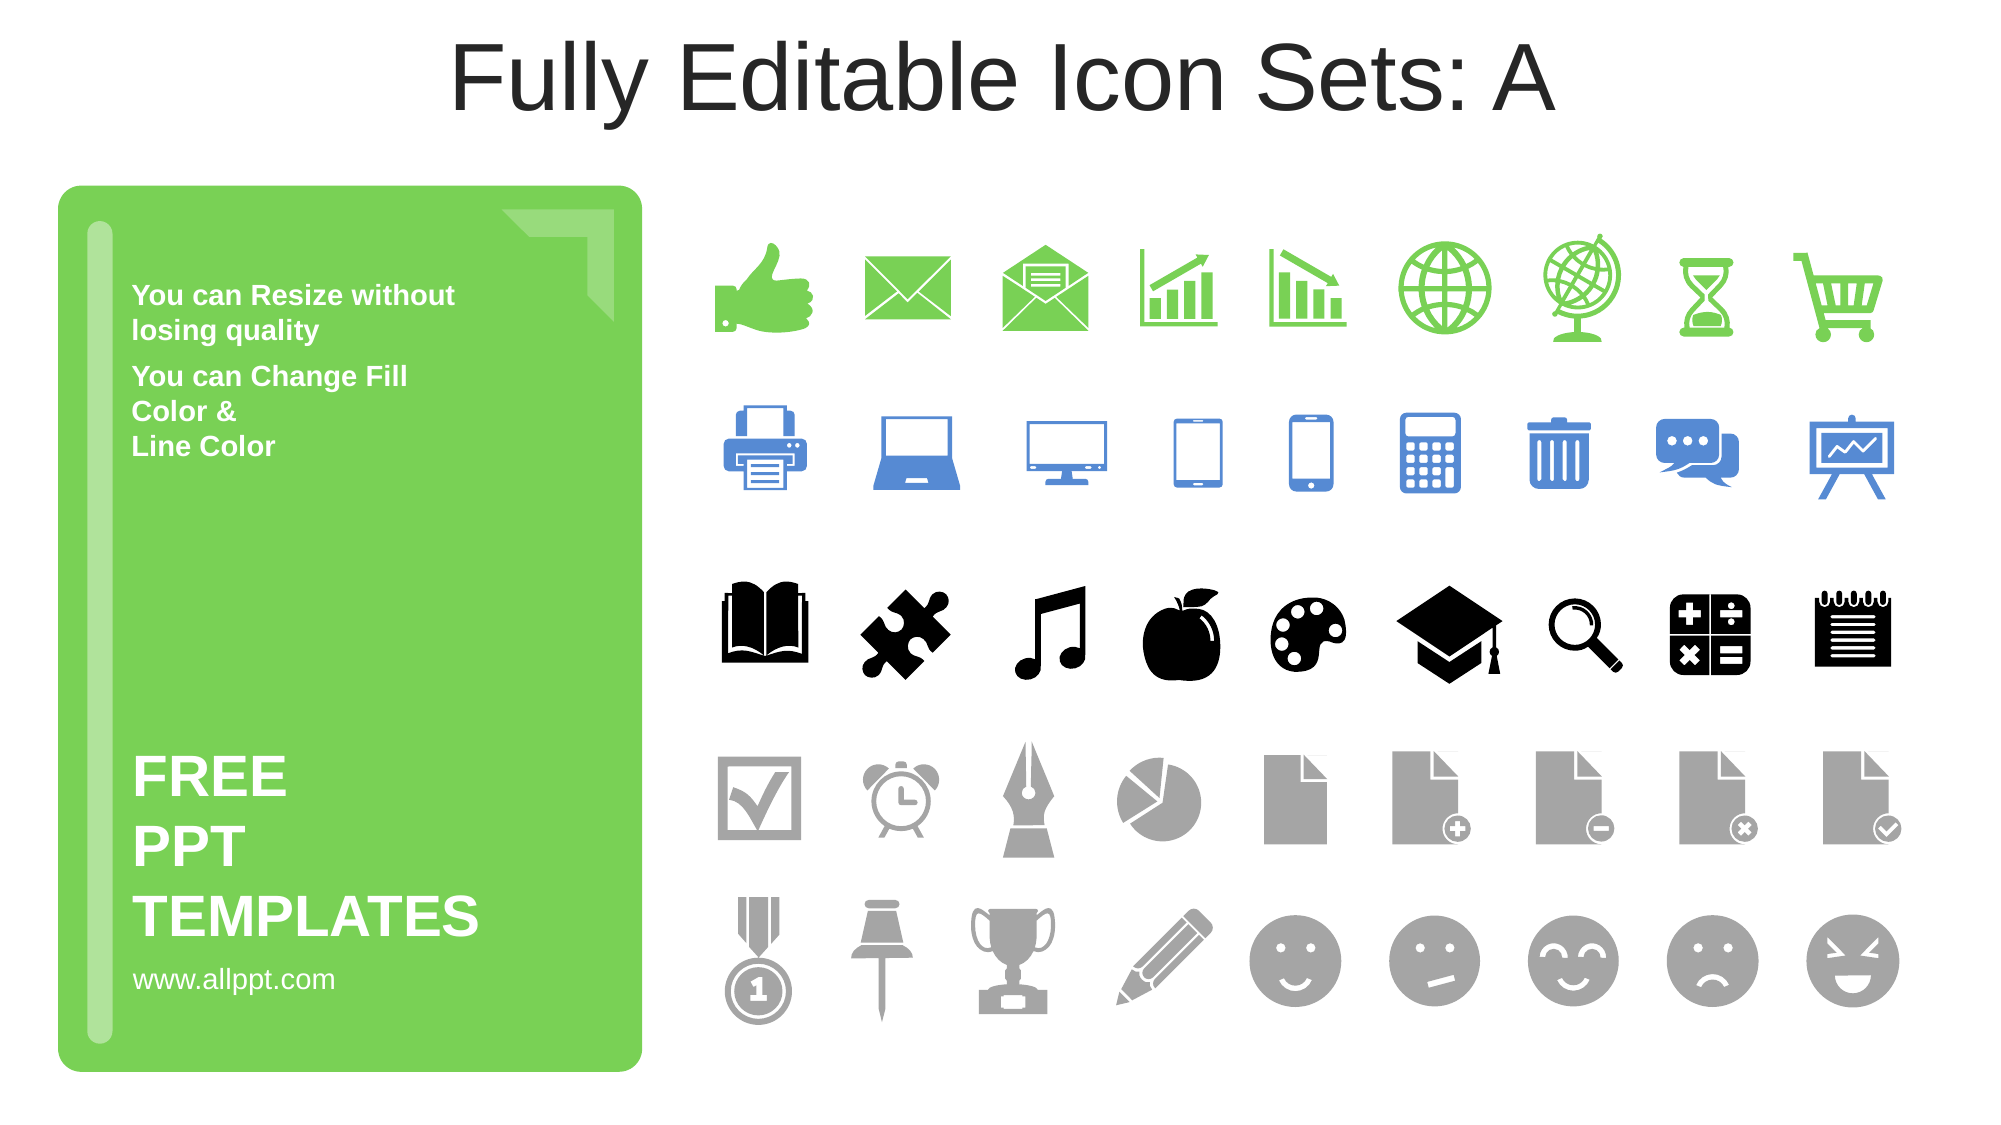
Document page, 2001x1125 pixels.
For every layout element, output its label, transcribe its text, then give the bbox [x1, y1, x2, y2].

text_box [738, 897, 747, 944]
text_box [1720, 751, 1746, 777]
text_box [1417, 641, 1482, 684]
text_box [1264, 755, 1327, 845]
text_box [1399, 412, 1461, 494]
text_box [1303, 754, 1328, 780]
text_box [1814, 590, 1892, 667]
text_box [1679, 258, 1734, 337]
text_box [1577, 751, 1602, 777]
text_box [1656, 418, 1720, 473]
text_box [1288, 414, 1334, 492]
text_box [1002, 828, 1055, 858]
text_box [1269, 249, 1347, 327]
text_box [895, 761, 907, 769]
text_box [1142, 588, 1221, 681]
text_box [1548, 598, 1623, 673]
text_box [1249, 915, 1342, 1008]
text_box [735, 405, 795, 437]
text_box [1529, 433, 1589, 489]
text_box [1173, 418, 1223, 488]
text_box [860, 910, 904, 943]
text_box [1201, 272, 1213, 319]
text_box [1002, 741, 1055, 826]
text_box [1679, 751, 1758, 845]
text_box [1864, 751, 1889, 777]
text_box [1116, 991, 1130, 1006]
text_box [1823, 751, 1902, 845]
text_box [1669, 594, 1751, 634]
text_box [1270, 597, 1347, 672]
text_box [864, 899, 900, 909]
text_box [721, 581, 809, 663]
text_box [1296, 280, 1308, 319]
text_box [1809, 414, 1895, 500]
text_box [1002, 244, 1089, 331]
text_box [1278, 272, 1291, 319]
text_box [1026, 421, 1108, 486]
text_box [1313, 289, 1325, 319]
text_box [1149, 254, 1209, 292]
text_box [865, 256, 951, 320]
text_box [1392, 751, 1471, 845]
list Fully Editable Icon Sets: A [53, 20, 1952, 140]
text_box [1806, 914, 1900, 1008]
text_box [1121, 969, 1153, 1001]
text_box [1527, 915, 1619, 1007]
text_box [1711, 635, 1751, 676]
text_box [1389, 915, 1481, 1007]
text_box [1330, 298, 1342, 319]
text_box [862, 764, 940, 838]
text_box [1130, 764, 1202, 842]
text_box [1535, 751, 1615, 845]
text_box [1793, 252, 1883, 343]
text_box [873, 416, 961, 490]
text_box [1279, 249, 1340, 287]
text_box [1140, 249, 1218, 327]
text_box [1133, 908, 1213, 989]
text_box [1433, 751, 1459, 777]
text_box [771, 897, 780, 944]
text_box [1015, 586, 1086, 680]
text_box [1676, 433, 1739, 488]
text_box [1184, 280, 1196, 319]
text_box [1398, 241, 1492, 335]
text_box [1149, 298, 1161, 319]
text_box [715, 242, 814, 333]
text_box [851, 945, 913, 1023]
text_box [1396, 585, 1503, 674]
text_box [1666, 915, 1759, 1008]
text_box [1527, 417, 1591, 431]
text_box [971, 908, 1056, 1015]
text_box [724, 897, 792, 1025]
text_box [723, 438, 807, 491]
text_box [1117, 775, 1158, 823]
text_box [1129, 757, 1164, 799]
text_box [860, 589, 951, 680]
text_box [717, 756, 802, 841]
text_box [1166, 289, 1179, 319]
text_box [1543, 233, 1622, 342]
text_box [1669, 635, 1710, 676]
